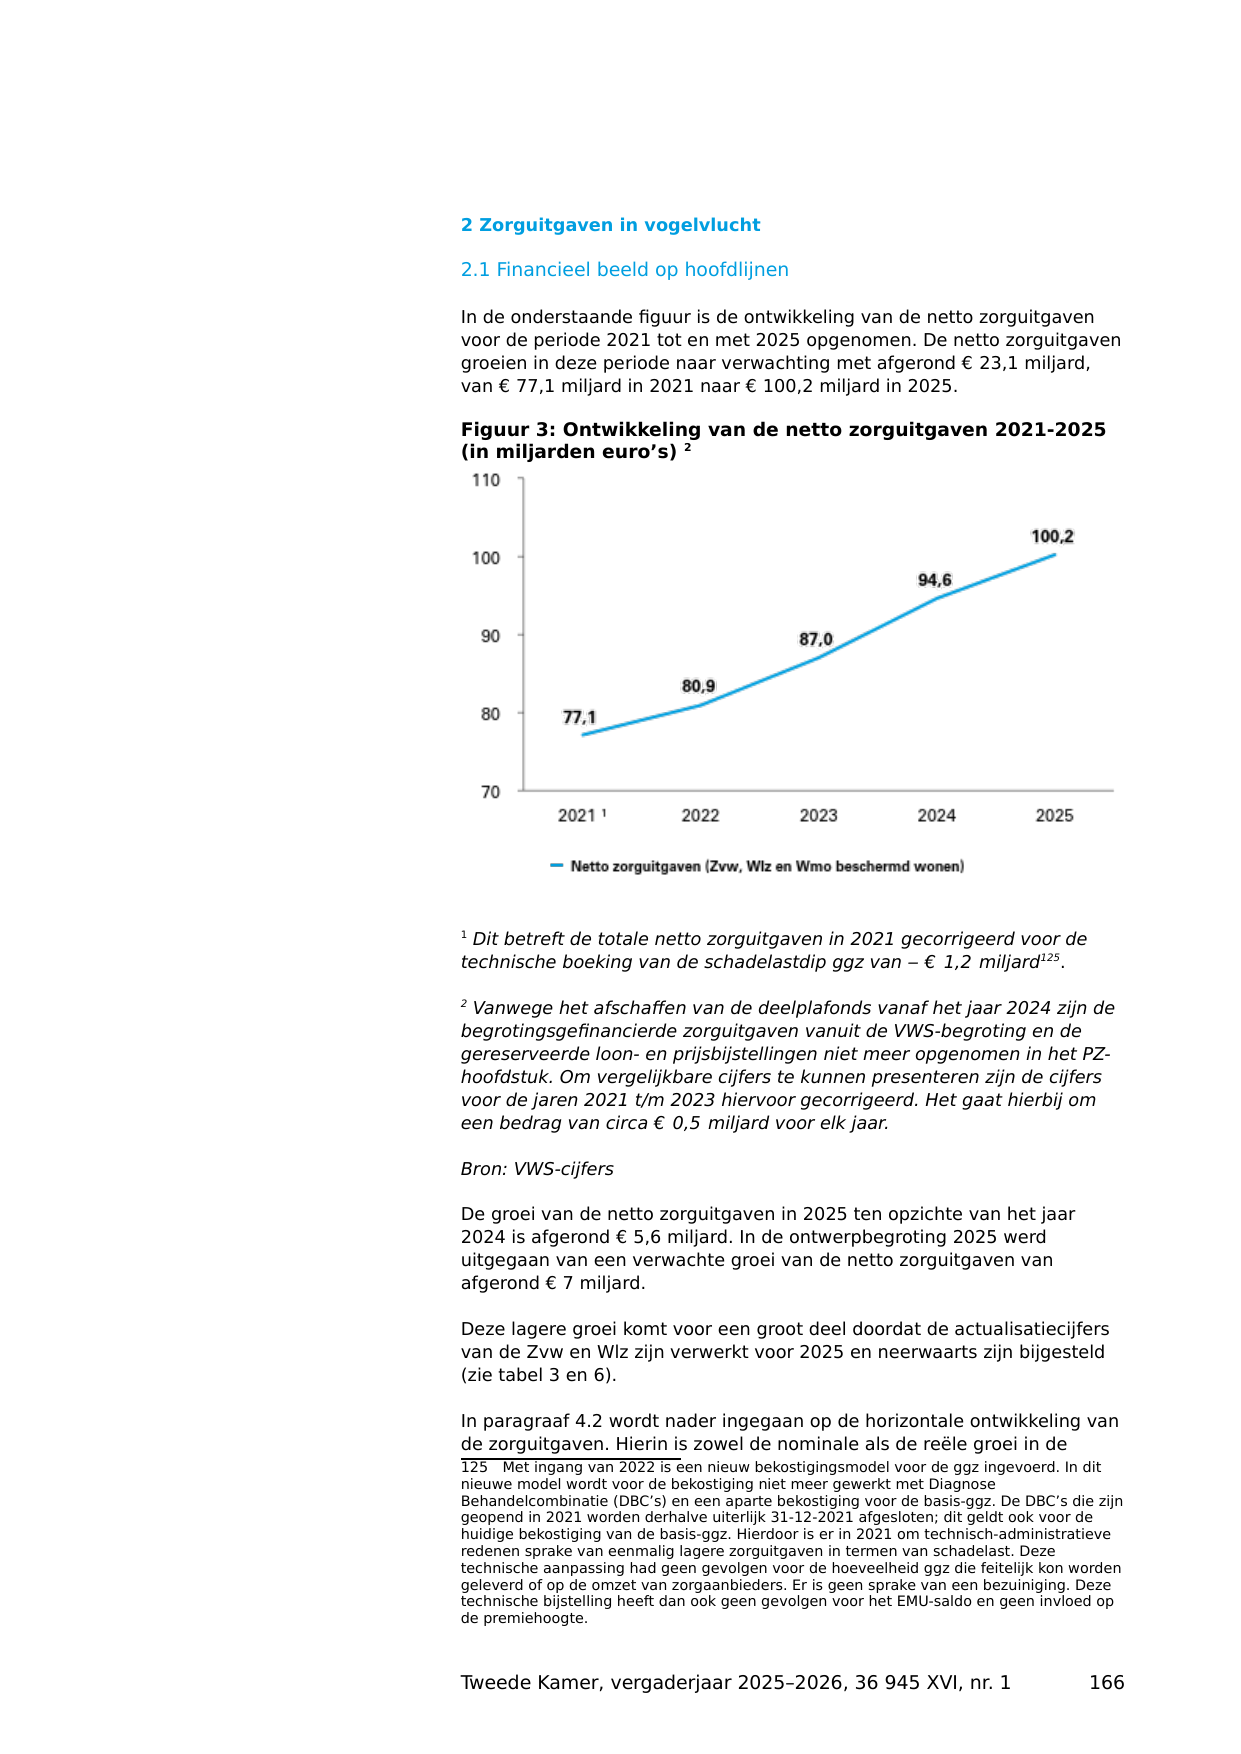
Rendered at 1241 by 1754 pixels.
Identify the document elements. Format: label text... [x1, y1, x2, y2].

title Figuur 3: Ontwikkeling van de netto zorguitgaven 2021-2025 (in miljarden euro’s) 2 [461, 419, 1125, 463]
text In paragraaf 4.2 wordt nader ingegaan op de horizontale ontwikkeling van de zorguitgaven. Hierin is zowel de nominale als de reële groei in de [461, 1409, 1125, 1454]
text In de onderstaande figuur is de ontwikkeling van de netto zorguitgaven voor de periode 2021 tot en met 2025 opgenomen. De netto zorguitgaven groeien in deze periode naar verwachting met afgerond € 23,1 miljard, van € 77,1 miljard in 2021 naar € 100,2 miljard in 2025. [461, 305, 1125, 397]
text 2 Vanwege het afschaffen van de deelplafonds vanaf het jaar 2024 zijn de begrotingsgefinancierde zorguitgaven vanuit de VWS-begroting en de gereserveerde loon- en prijsbijstellingen niet meer opgenomen in het PZ-hoofdstuk. Om vergelijkbare cijfers te kunnen presenteren zijn de cijfers voor de jaren 2021 t/m 2023 hiervoor gecorrigeerd. Het gaat hierbij om een bedrag van circa € 0,5 miljard voor elk jaar. [461, 996, 1125, 1134]
text __Met ingang van 2022 is een nieuw bekostigingsmodel voor de ggz ingevoerd. In dit nieuwe model wordt voor de bekostiging niet meer gewerkt met Diagnose Behandelcombinatie (DBC’s) en een aparte bekostiging voor de basis-ggz. De DBC’s die zĳn geopend in 2021 worden derhalve uiterlĳk 31-12-2021 afgesloten; dit geldt ook voor de huidige bekostiging van de basis-ggz. Hierdoor is er in 2021 om technisch-administratieve redenen sprake van eenmalig lagere zorguitgaven in termen van schadelast. Deze technische aanpassing had geen gevolgen voor de hoeveelheid ggz die feitelĳk kon worden geleverd of op de omzet van zorgaanbieders. Er is geen sprake van een bezuiniging. Deze technische bĳstelling heeft dan ook geen gevolgen voor het EMU-saldo en geen invloed op de premiehoogte. [461, 1459, 1125, 1627]
text Bron: VWS-cijfers [461, 1157, 1125, 1179]
text Deze lagere groei komt voor een groot deel doordat de actualisatiecĳfers van de Zvw en Wlz zĳn verwerkt voor 2025 en neerwaarts zijn bijgesteld (zie tabel 3 en 6). [461, 1317, 1125, 1386]
text 1 Dit betreft de totale netto zorguitgaven in 2021 gecorrigeerd voor de technische boeking van de schadelastdip ggz van ‒ € 1,2 miljard. [461, 927, 1125, 973]
title 2 Zorguitgaven in vogelvlucht [461, 213, 1125, 236]
text De groei van de netto zorguitgaven in 2025 ten opzichte van het jaar 2024 is afgerond € 5,6 miljard. In de ontwerpbegroting 2025 werd uitgegaan van een verwachte groei van de netto zorguitgaven van afgerond € 7 miljard. [461, 1202, 1125, 1294]
title 2.1 Financieel beeld op hoofdlijnen [461, 259, 1125, 281]
